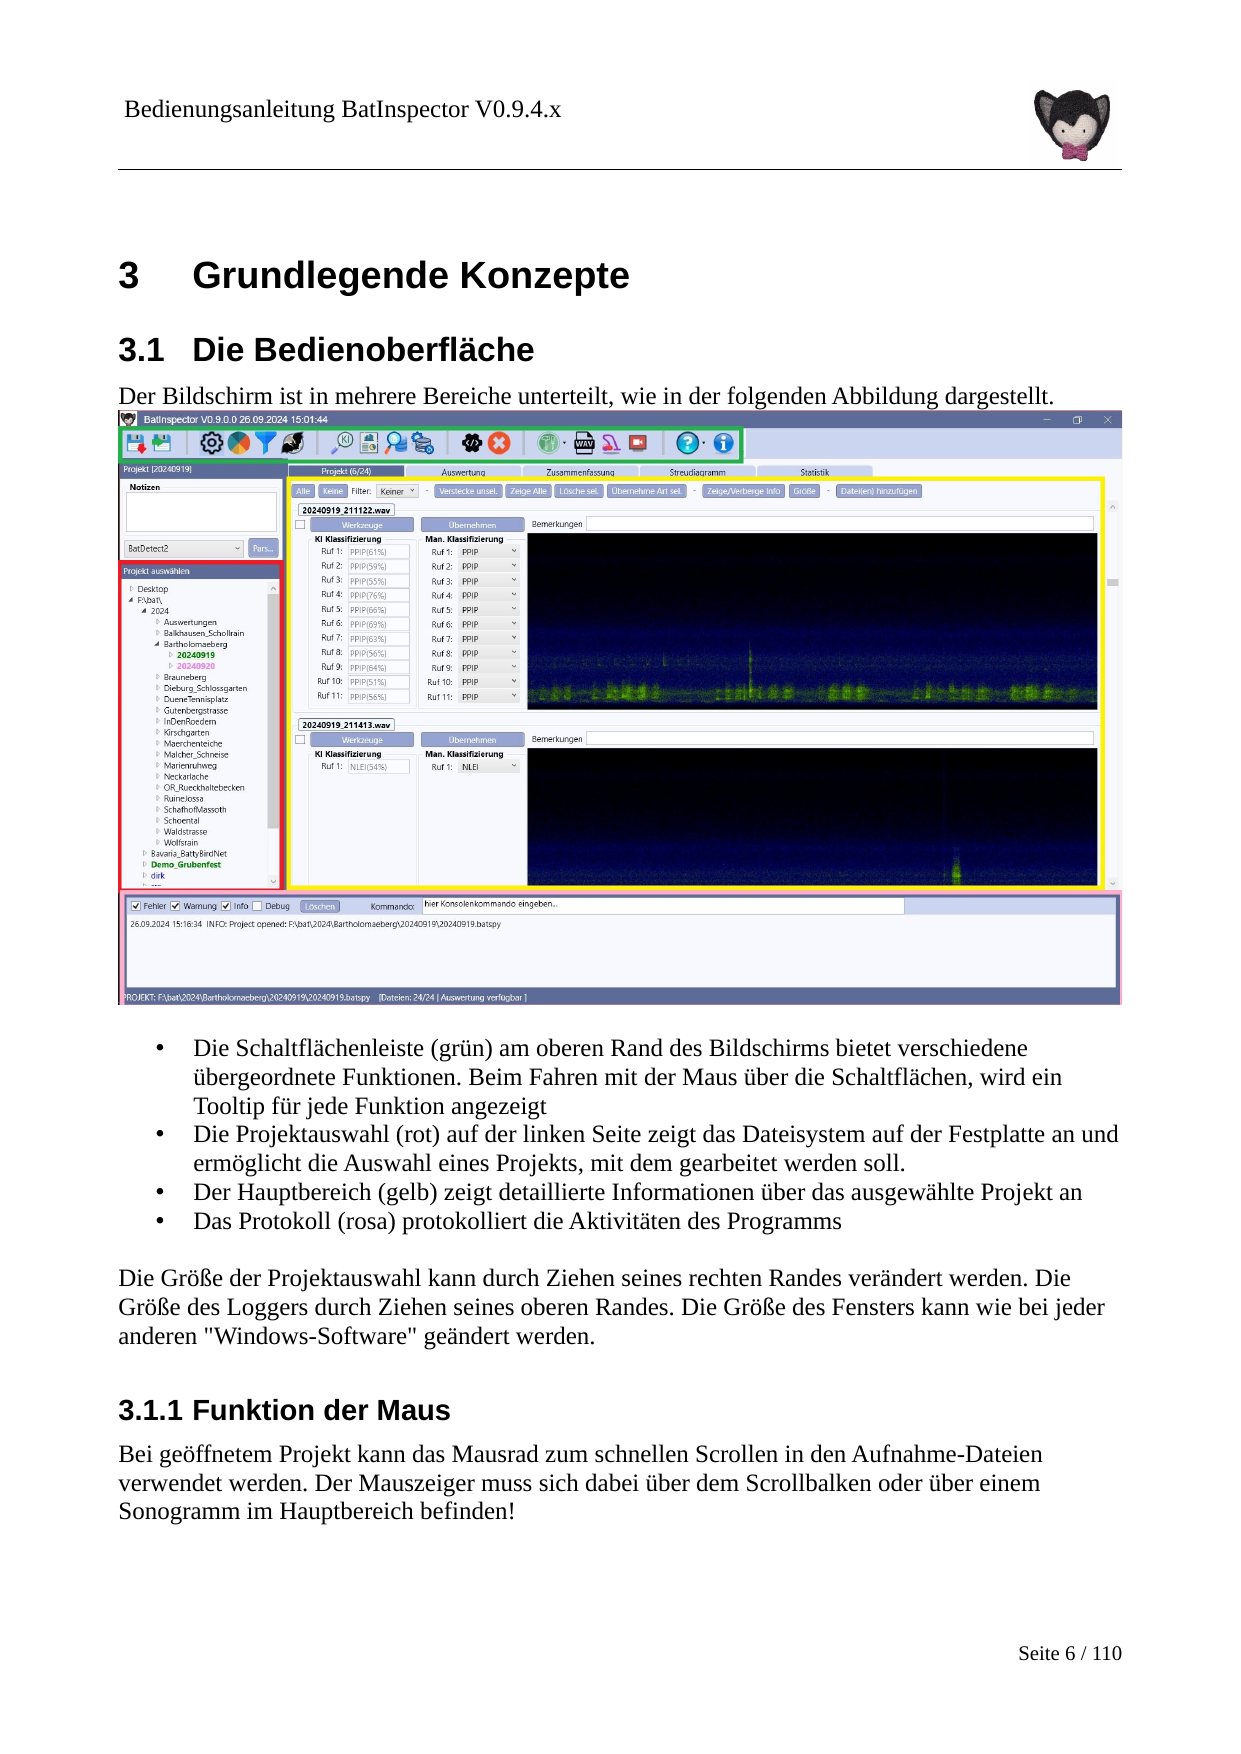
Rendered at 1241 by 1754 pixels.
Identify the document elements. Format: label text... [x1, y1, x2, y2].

text Bei geöffnetem Projekt kann das Mausrad zum schnellen Scrollen in den Aufnahme-Dateien verwendet werden. Der Mauszeiger muss sich dabei über dem Scrollbalken oder über einem Sonogramm im Hauptbereich befinden! [118, 1439, 1122, 1525]
text Der Bildschirm ist in mehrere Bereiche unterteilt, wie in der folgenden Abbildung dargestellt. [118, 381, 1122, 410]
picture [118, 410, 1123, 1005]
subtitle Funktion der Maus [118, 1393, 1122, 1426]
list Der Hauptbereich (gelb) zeigt detaillierte Informationen über das ausgewählte Projekt an [156, 1177, 1122, 1206]
text Die Größe der Projektauswahl kann durch Ziehen seines rechten Randes verändert werden. Die Größe des Loggers durch Ziehen seines oberen Randes. Die Größe des Fensters kann wie bei jeder anderen "Windows-Software" geändert werden. [118, 1263, 1122, 1349]
list Die Schaltflächenleiste (grün) am oberen Rand des Bildschirms bietet verschiedene übergeordnete Funktionen. Beim Fahren mit der Maus über die Schaltflächen, wird ein Tooltip für jede Funktion angezeigt [156, 1033, 1122, 1119]
picture [1030, 80, 1119, 169]
subtitle Die Bedienoberfläche [118, 330, 1122, 369]
subtitle Grundlegende Konzepte [118, 253, 1122, 297]
list Die Projektauswahl (rot) auf der linken Seite zeigt das Dateisystem auf der Festplatte an und ermöglicht die Auswahl eines Projekts, mit dem gearbeitet werden soll. [156, 1119, 1122, 1177]
list Das Protokoll (rosa) protokolliert die Aktivitäten des Programms [156, 1206, 1122, 1234]
